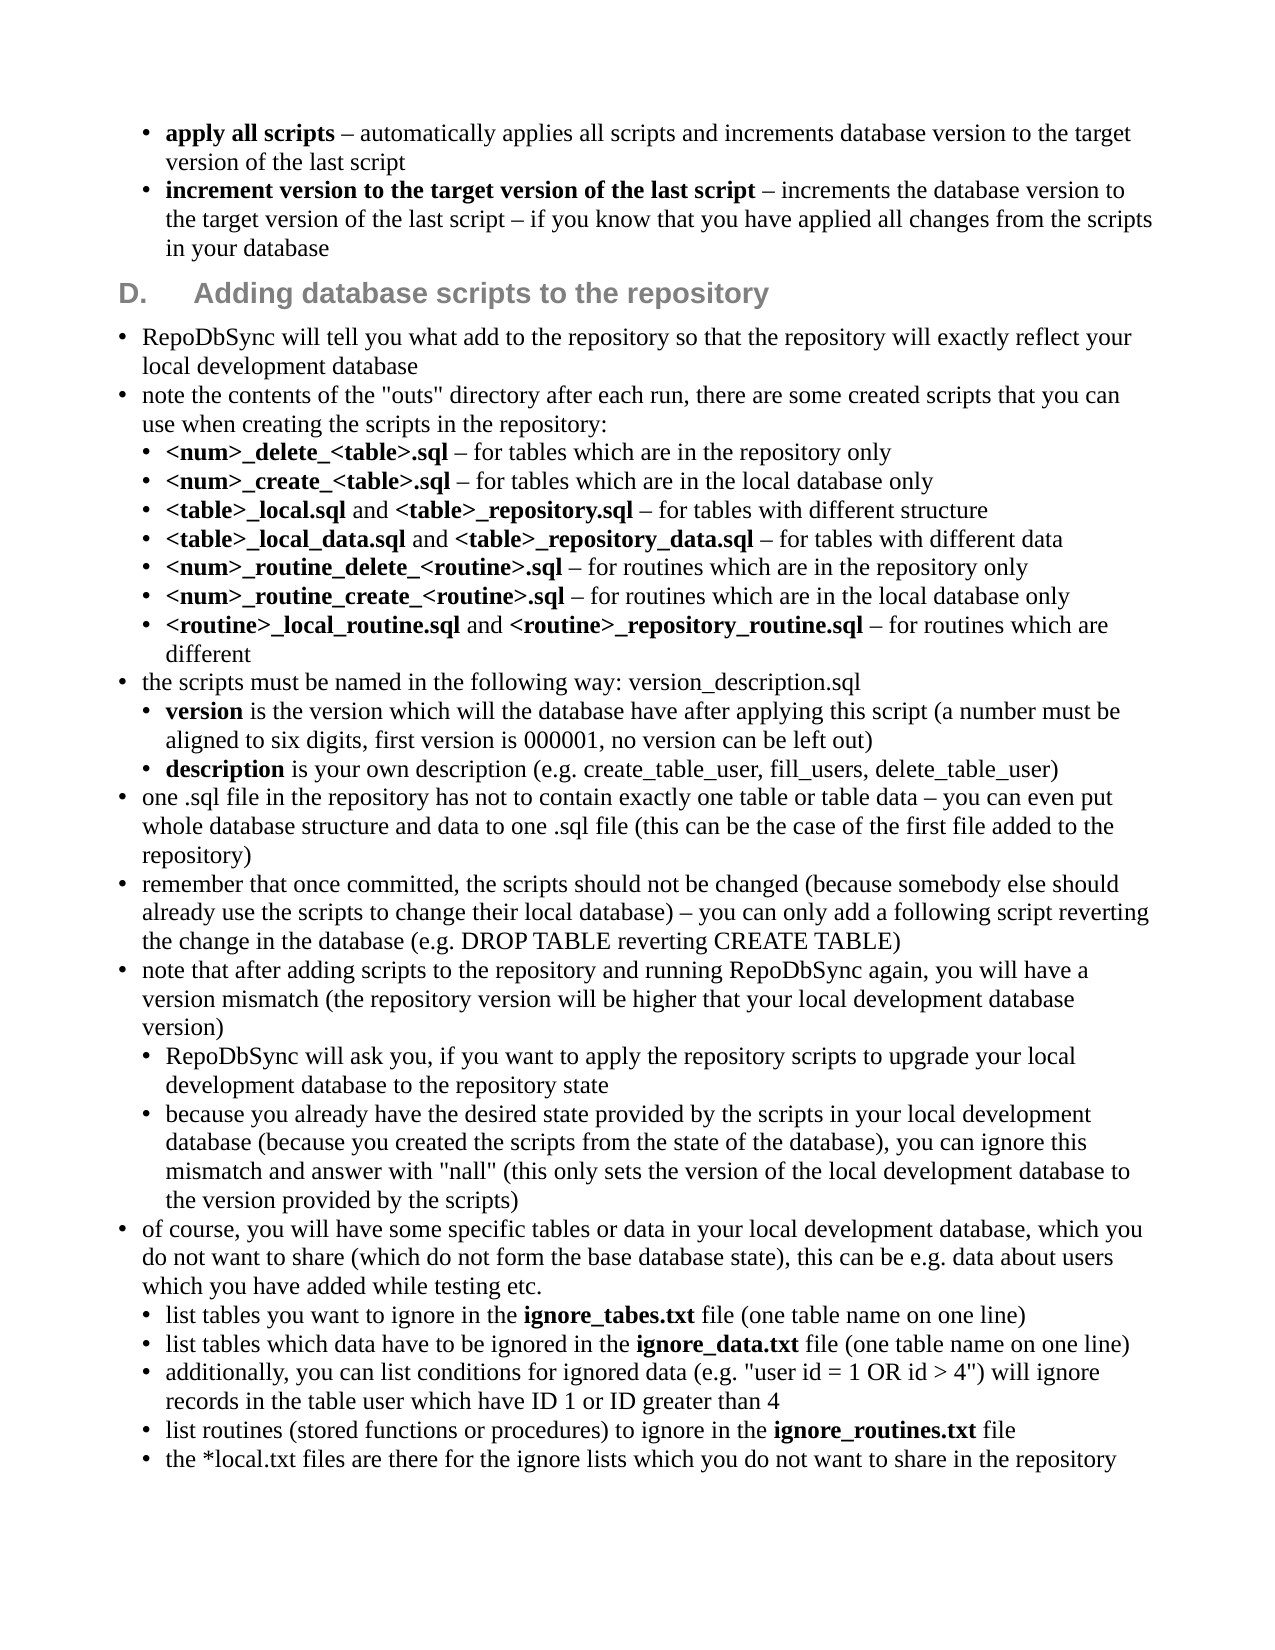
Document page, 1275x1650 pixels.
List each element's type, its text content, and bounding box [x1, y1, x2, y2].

list RepoDbSync will tell you what add to the repository so that the repository will exactly reflect your local development database [118, 322, 1157, 380]
list <num>_routine_create_<routine>.sql – for routines which are in the local database only [142, 581, 1157, 610]
list version is the version which will the database have after applying this script (a number must be aligned to six digits, first version is 000001, no version can be left out) [142, 696, 1157, 754]
list <table>_local_data.sql and <table>_repository_data.sql – for tables with different data [142, 524, 1157, 552]
list <num>_delete_<table>.sql – for tables which are in the repository only [142, 437, 1157, 466]
list remember that once committed, the scripts should not be changed (because somebody else should already use the scripts to change their local database) – you can only add a following script reverting the change in the database (e.g. DROP TABLE reverting CREATE TABLE) [118, 869, 1157, 955]
list <num>_routine_delete_<routine>.sql – for routines which are in the repository only [142, 552, 1157, 581]
list the scripts must be named in the following way: version_description.sql [118, 667, 1157, 696]
list list tables you want to ignore in the ignore_tabes.txt file (one table name on one line) [142, 1300, 1157, 1329]
list list routines (stored functions or procedures) to ignore in the ignore_routines.txt file [142, 1415, 1157, 1444]
subtitle Adding database scripts to the repository [118, 276, 1157, 310]
list <table>_local.sql and <table>_repository.sql – for tables with different structure [142, 495, 1157, 524]
list <routine>_local_routine.sql and <routine>_repository_routine.sql – for routines which are different [142, 610, 1157, 667]
list the *local.txt files are there for the ignore lists which you do not want to share in the repository [142, 1444, 1157, 1472]
list because you already have the desired state provided by the scripts in your local development database (because you created the scripts from the state of the database), you can ignore this mismatch and answer with "nall" (this only sets the version of the local development database to the version provided by the scripts) [142, 1099, 1157, 1214]
list increment version to the target version of the last script – increments the database version to the target version of the last script – if you know that you have applied all changes from the scripts in your database [142, 176, 1157, 262]
list of course, you will have some specific tables or data in your local development database, which you do not want to share (which do not form the base database state), this can be e.g. data about users which you have added while testing etc. [118, 1214, 1157, 1300]
list apply all scripts – automatically applies all scripts and increments database version to the target version of the last script [142, 118, 1157, 176]
list one .sql file in the repository has not to contain exactly one table or table data – you can even put whole database structure and data to one .sql file (this can be the case of the first file added to the repository) [118, 782, 1157, 869]
list <num>_create_<table>.sql – for tables which are in the local database only [142, 466, 1157, 495]
list note that after adding scripts to the repository and running RepoDbSync again, you will have a version mismatch (the repository version will be higher that your local development database version) [118, 955, 1157, 1041]
list list tables which data have to be ignored in the ignore_data.txt file (one table name on one line) [142, 1329, 1157, 1357]
list RepoDbSync will ask you, if you want to apply the repository scripts to upgrade your local development database to the repository state [142, 1041, 1157, 1099]
list description is your own description (e.g. create_table_user, fill_users, delete_table_user) [142, 754, 1157, 782]
list note the contents of the "outs" directory after each run, there are some created scripts that you can use when creating the scripts in the repository: [118, 380, 1157, 437]
list additionally, you can list conditions for ignored data (e.g. "user id = 1 OR id > 4") will ignore records in the table user which have ID 1 or ID greater than 4 [142, 1357, 1157, 1415]
